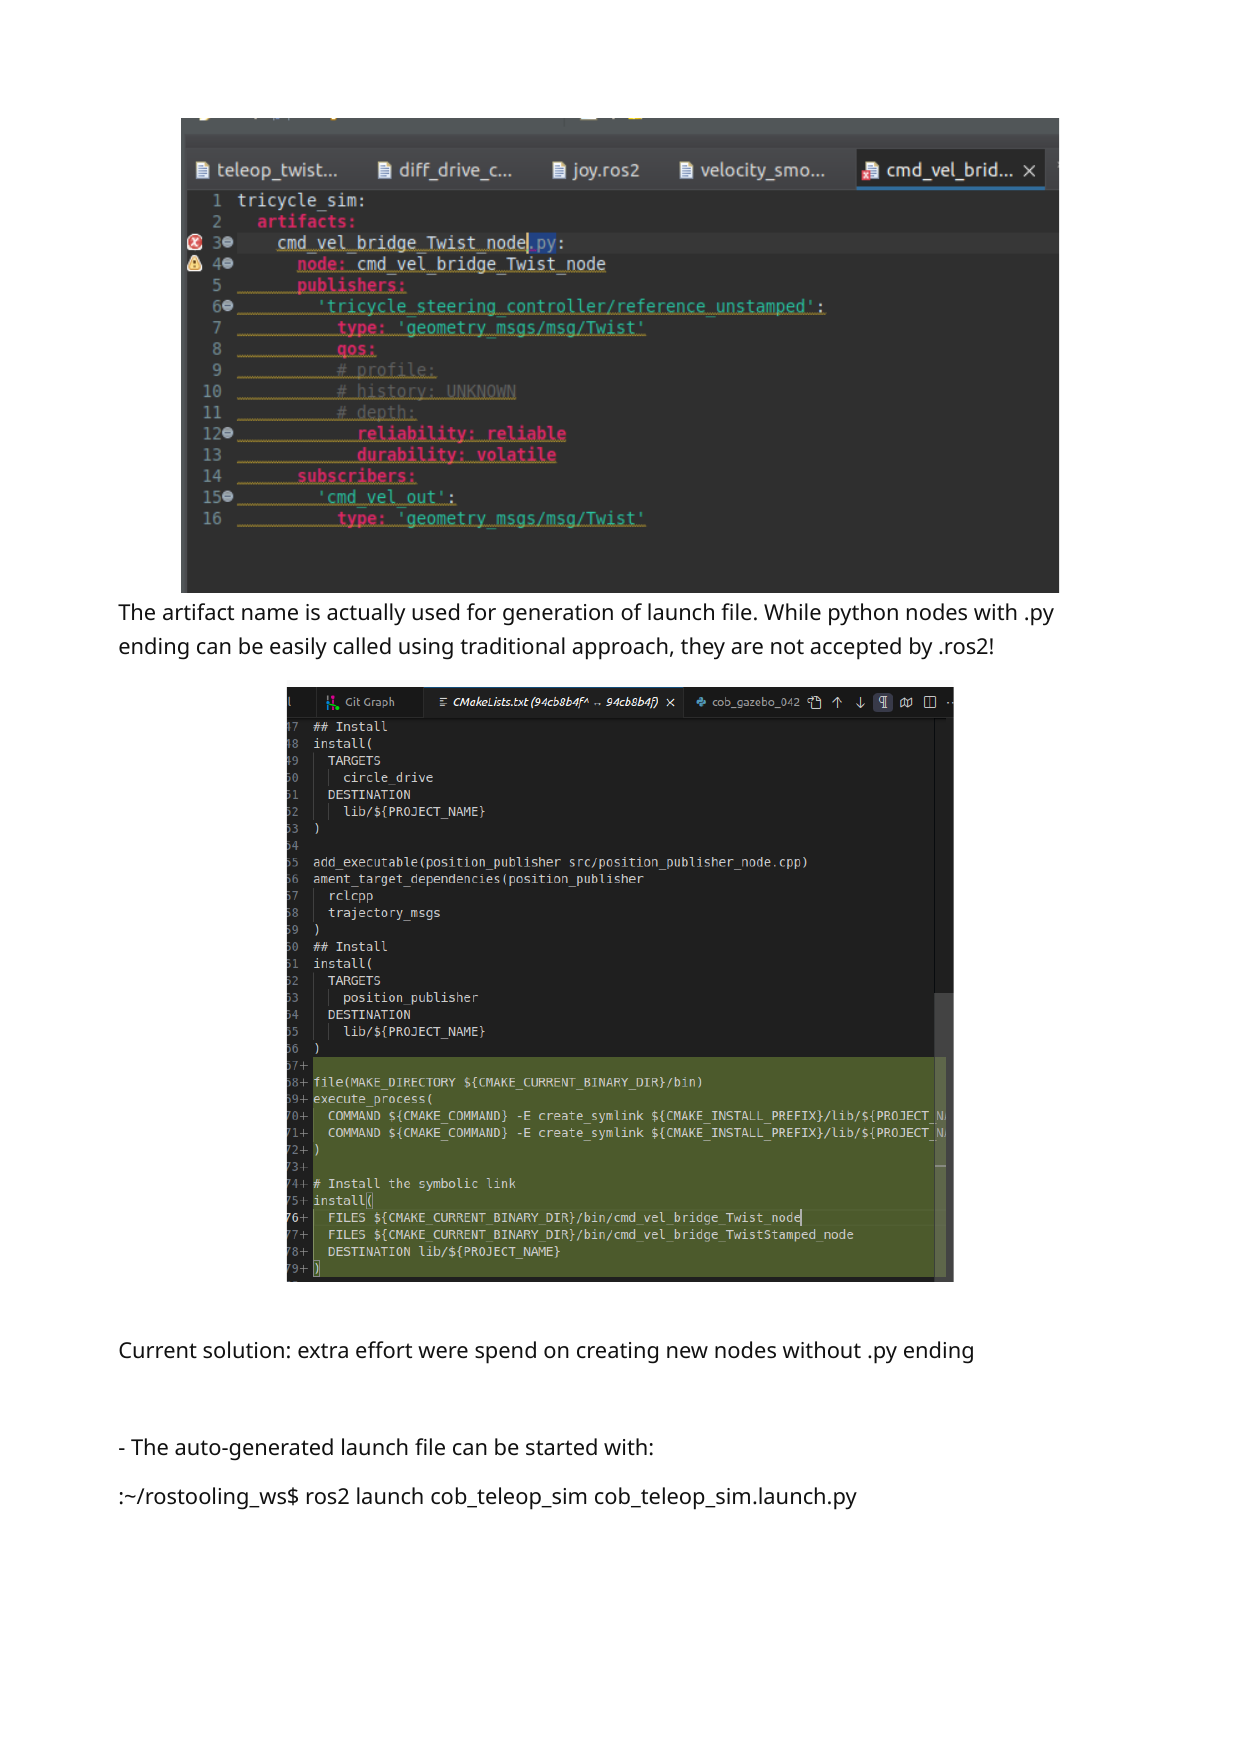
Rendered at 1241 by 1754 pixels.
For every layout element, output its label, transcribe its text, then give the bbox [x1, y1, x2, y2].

text - The auto-generated launch file can be started with: [118, 1432, 1122, 1462]
text The artifact name is actually used for generation of launch file. While python nodes with .py ending can be easily called using traditional approach, they are not accepted by .ros2! [118, 593, 1122, 661]
picture [181, 118, 1060, 593]
text Current solution: extra effort were spend on creating new nodes without .py ending [118, 1335, 1122, 1365]
picture [286, 680, 954, 1282]
text :~/rostooling_ws$ ros2 launch cob_teleop_sim cob_teleop_sim.launch.py [118, 1481, 1122, 1511]
